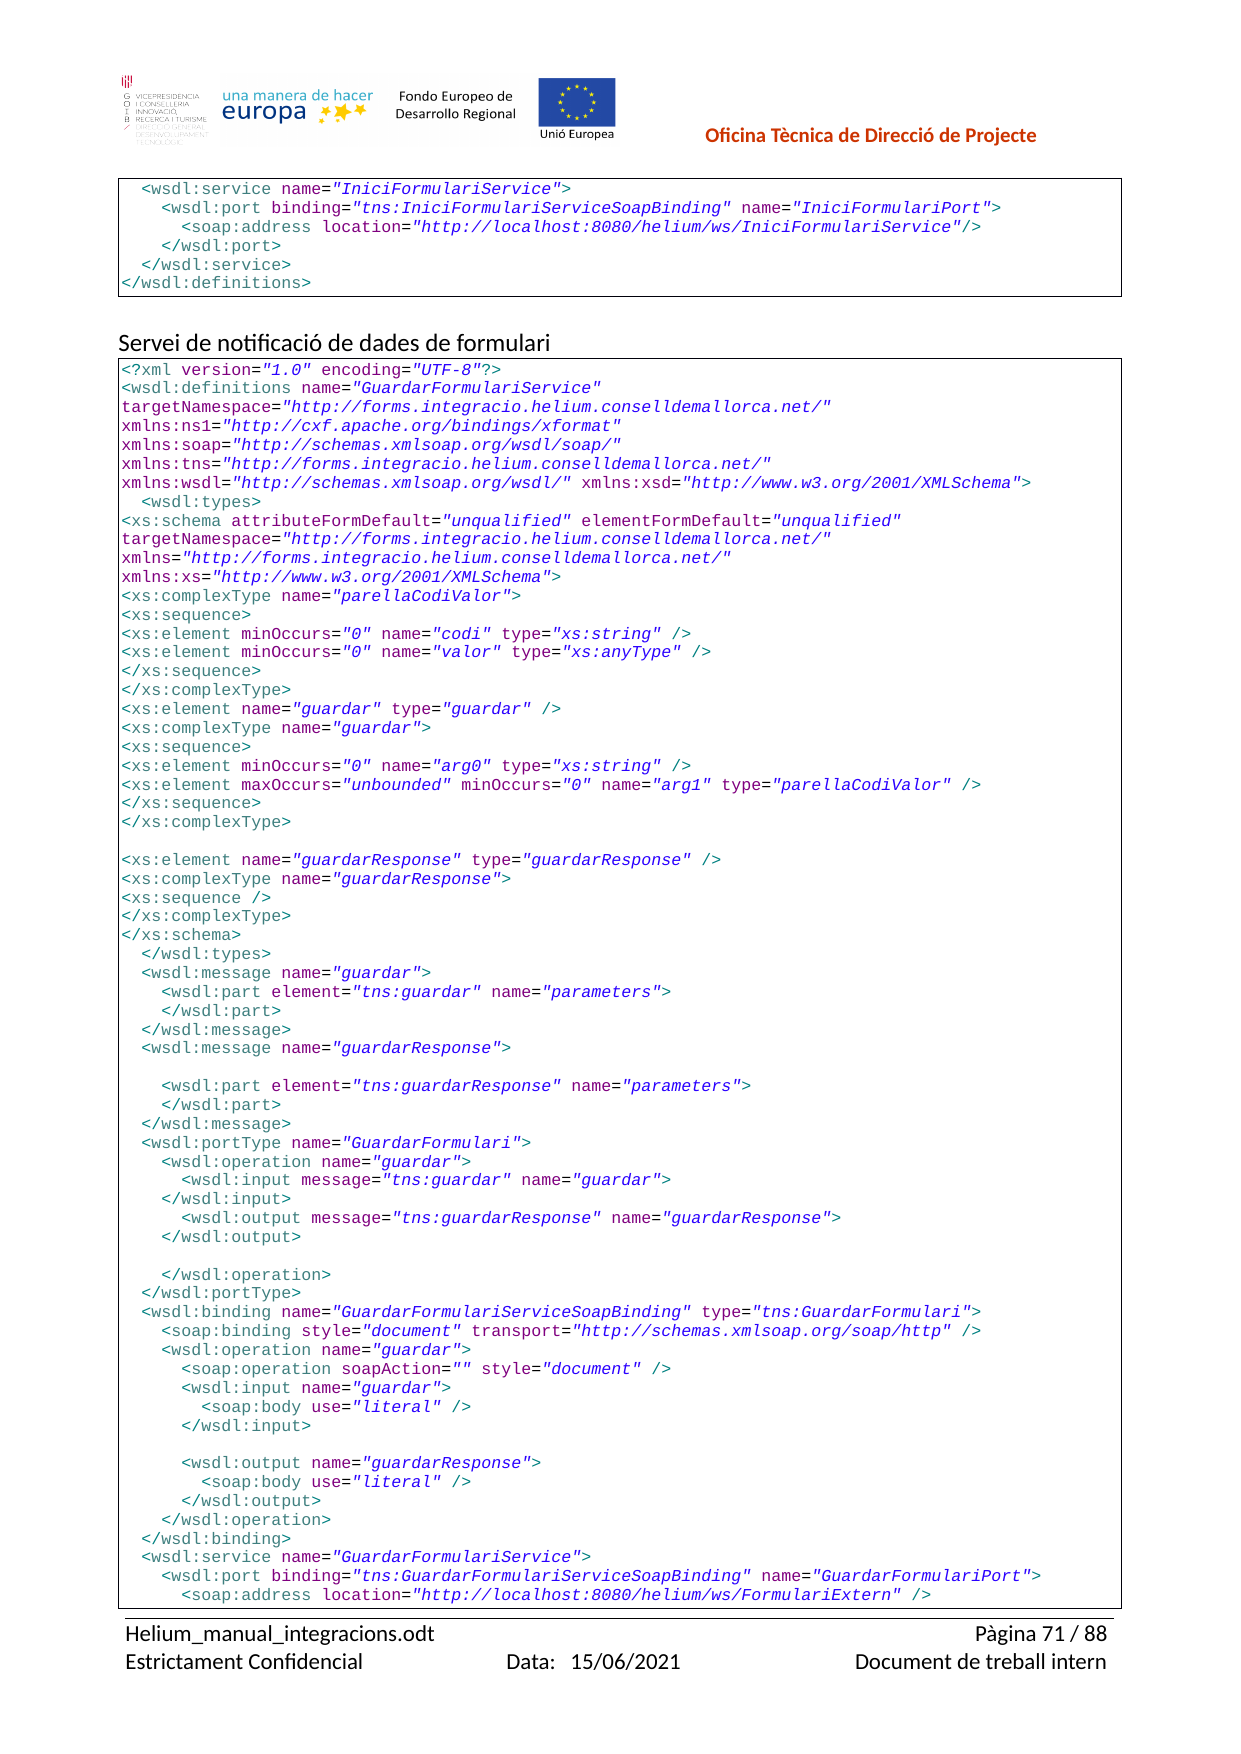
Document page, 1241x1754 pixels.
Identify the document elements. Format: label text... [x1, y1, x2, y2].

text </xs:complexType> [119, 679, 1121, 697]
text <soap:operation soapAction="" style="document" /> [119, 1357, 1121, 1376]
text <xs:element name="guardar" type="guardar" /> [119, 697, 1121, 716]
text </wsdl:binding> [119, 1527, 1121, 1546]
text <xs:sequence> [119, 735, 1121, 754]
text <wsdl:portType name="GuardarFormulari"> [119, 1131, 1121, 1150]
text <wsdl:service name="IniciFormulariService"> [119, 179, 1121, 197]
text </wsdl:output> [119, 1489, 1121, 1508]
text <xs:sequence> [119, 603, 1121, 622]
text </xs:complexType> [119, 811, 1121, 833]
text <soap:body use="literal" /> [119, 1471, 1121, 1489]
text <xs:element maxOccurs="unbounded" minOccurs="0" name="arg1" type="parellaCodiValor" /> [119, 773, 1121, 792]
text </wsdl:part> [119, 999, 1121, 1018]
text <soap:address location="http://localhost:8080/helium/ws/FormulariExtern" /> [119, 1584, 1121, 1608]
picture [219, 73, 621, 147]
text <wsdl:port binding="tns:GuardarFormulariServiceSoapBinding" name="GuardarFormulariPort"> [119, 1565, 1121, 1584]
text </xs:sequence> [119, 792, 1121, 811]
text <wsdl:binding name="GuardarFormulariServiceSoapBinding" type="tns:GuardarFormulari"> [119, 1301, 1121, 1320]
text </wsdl:part> [119, 1093, 1121, 1112]
text <xs:complexType name="parellaCodiValor"> [119, 584, 1121, 603]
text <wsdl:input message="tns:guardar" name="guardar"> [119, 1169, 1121, 1188]
text <wsdl:part element="tns:guardar" name="parameters"> [119, 980, 1121, 999]
text <xs:element minOccurs="0" name="codi" type="xs:string" /> [119, 622, 1121, 641]
text <wsdl:output message="tns:guardarResponse" name="guardarResponse"> [119, 1207, 1121, 1225]
text <wsdl:input name="guardar"> [119, 1376, 1121, 1395]
text </wsdl:output> [119, 1225, 1121, 1247]
text <wsdl:message name="guardarResponse"> [119, 1037, 1121, 1059]
text </xs:complexType> [119, 905, 1121, 924]
text <wsdl:service name="GuardarFormulariService"> [119, 1546, 1121, 1565]
text </wsdl:message> [119, 1018, 1121, 1037]
text </wsdl:service> [119, 253, 1121, 272]
text <wsdl:definitions name="GuardarFormulariService" targetNamespace="http://forms.integracio.helium.conselldemallorca.net/" xmlns:ns1="http://cxf.apache.org/bindings/xformat" xmlns:soap="http://schemas.xmlsoap.org/wsdl/soap/" xmlns:tns="http://forms.integracio.helium.conselldemallorca.net/" xmlns:wsdl="http://schemas.xmlsoap.org/wsdl/" xmlns:xsd="http://www.w3.org/2001/XMLSchema"> [119, 377, 1121, 490]
text <xs:element minOccurs="0" name="valor" type="xs:anyType" /> [119, 641, 1121, 660]
text </wsdl:portType> [119, 1282, 1121, 1301]
text </wsdl:operation> [119, 1508, 1121, 1527]
text <xs:sequence /> [119, 886, 1121, 905]
text <soap:body use="literal" /> [119, 1395, 1121, 1414]
text </xs:sequence> [119, 660, 1121, 679]
picture [118, 73, 213, 147]
text <wsdl:operation name="guardar"> [119, 1150, 1121, 1169]
text <xs:element name="guardarResponse" type="guardarResponse" /> [119, 848, 1121, 867]
text </wsdl:operation> [119, 1263, 1121, 1282]
text <soap:address location="http://localhost:8080/helium/ws/IniciFormulariService"/> [119, 215, 1121, 234]
text </wsdl:types> [119, 943, 1121, 961]
text <soap:binding style="document" transport="http://schemas.xmlsoap.org/soap/http" /> [119, 1320, 1121, 1338]
text <wsdl:output name="guardarResponse"> [119, 1452, 1121, 1471]
text <xs:complexType name="guardarResponse"> [119, 867, 1121, 886]
text <wsdl:operation name="guardar"> [119, 1338, 1121, 1357]
text <xs:complexType name="guardar"> [119, 716, 1121, 735]
text <wsdl:types> [119, 490, 1121, 509]
text <wsdl:port binding="tns:IniciFormulariServiceSoapBinding" name="IniciFormulariPort"> [119, 197, 1121, 215]
text <wsdl:part element="tns:guardarResponse" name="parameters"> [119, 1074, 1121, 1093]
text </xs:schema> [119, 924, 1121, 943]
text <?xml version="1.0" encoding="UTF-8"?> [119, 359, 1121, 377]
text <xs:schema attributeFormDefault="unqualified" elementFormDefault="unqualified" targetNamespace="http://forms.integracio.helium.conselldemallorca.net/" xmlns="http://forms.integracio.helium.conselldemallorca.net/" xmlns:xs="http://www.w3.org/2001/XMLSchema"> [119, 509, 1121, 584]
text </wsdl:port> [119, 234, 1121, 253]
text </wsdl:input> [119, 1414, 1121, 1436]
text </wsdl:message> [119, 1112, 1121, 1131]
text </wsdl:definitions> [119, 272, 1121, 296]
text <xs:element minOccurs="0" name="arg0" type="xs:string" /> [119, 754, 1121, 773]
text <wsdl:message name="guardar"> [119, 961, 1121, 980]
text Servei de notificació de dades de formulari [118, 328, 1122, 358]
text </wsdl:input> [119, 1188, 1121, 1207]
